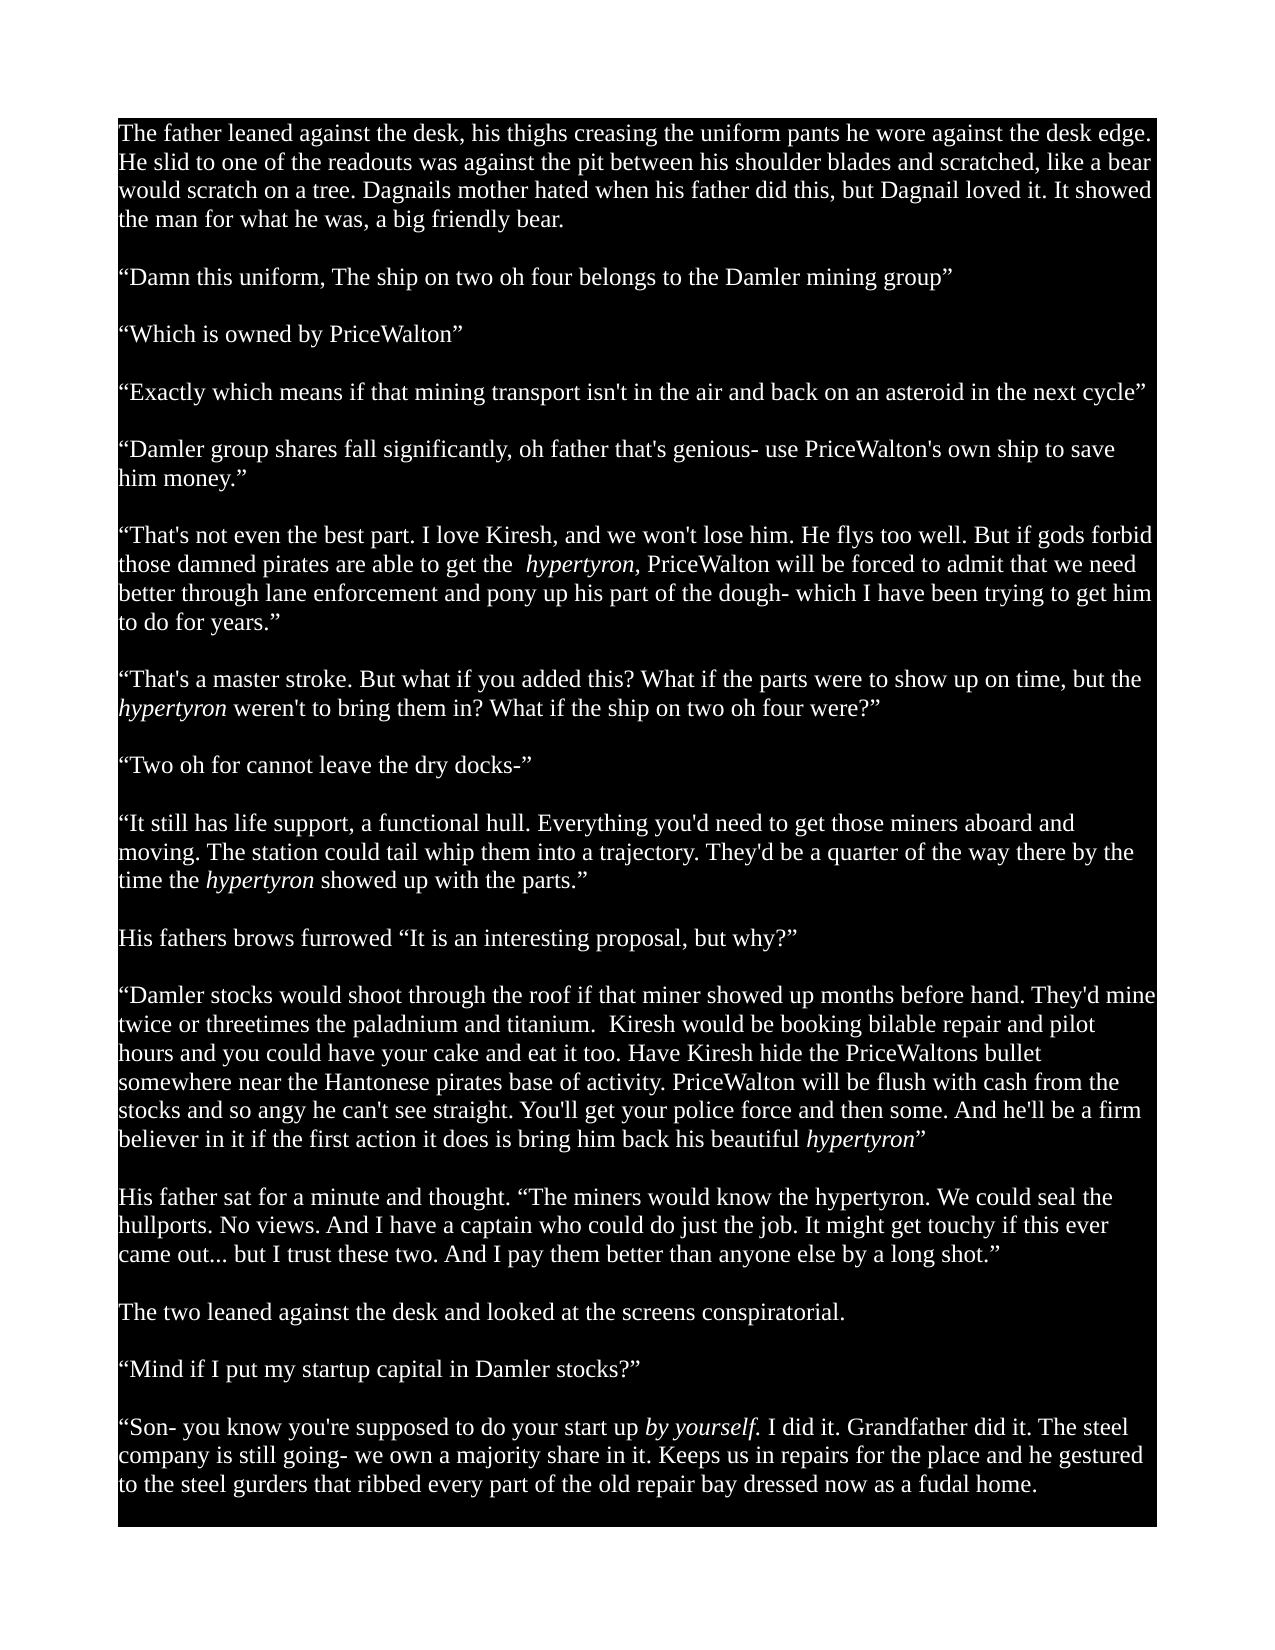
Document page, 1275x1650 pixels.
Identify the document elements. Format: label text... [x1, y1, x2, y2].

text “It still has life support, a functional hull. Everything you'd need to get those miners aboard and moving. The station could tail whip them into a trajectory. They'd be a quarter of the way there by the time the hypertyron showed up with the parts.” His fathers brows furrowed “It is an interesting proposal, but why?” [118, 808, 1157, 952]
text “Son- you know you're supposed to do your start up by yourself. I did it. Grandfather did it. The steel company is still going- we own a majority share in it. Keeps us in repairs for the place and he gestured to the steel gurders that ribbed every part of the old repair bay dressed now as a fudal home. [118, 1412, 1157, 1527]
text The father leaned against the desk, his thighs creasing the uniform pants he wore against the desk edge. He slid to one of the readouts was against the pit between his shoulder blades and scratched, like a bear would scratch on a tree. Dagnails mother hated when his father did this, but Dagnail loved it. It showed the man for what he was, a big friendly bear. “Damn this uniform, The ship on two oh four belongs to the Damler mining group” “Which is owned by PriceWalton” “Exactly which means if that mining transport isn't in the air and back on an asteroid in the next cycle” [118, 118, 1157, 406]
text “Damler group shares fall significantly, oh father that's genious- use PriceWalton's own ship to save him money.” “That's not even the best part. I love Kiresh, and we won't lose him. He flys too well. But if gods forbid those damned pirates are able to get the hypertyron, PriceWalton will be forced to admit that we need better through lane enforcement and pony up his part of the dough- which I have been trying to get him to do for years.” “That's a master stroke. But what if you added this? What if the parts were to show up on time, but the hypertyron weren't to bring them in? What if the ship on two oh four were?” “Two oh for cannot leave the dry docks-” [118, 434, 1157, 779]
text “Damler stocks would shoot through the roof if that miner showed up months before hand. They'd mine twice or threetimes the paladnium and titanium. Kiresh would be booking bilable repair and pilot hours and you could have your cake and eat it too. Have Kiresh hide the PriceWaltons bullet somewhere near the Hantonese pirates base of activity. PriceWalton will be flush with cash from the stocks and so angy he can't see straight. You'll get your police force and then some. And he'll be a firm believer in it if the first action it does is bring him back his beautiful hypertyron” His father sat for a minute and thought. “The miners would know the hypertyron. We could seal the hullports. No views. And I have a captain who could do just the job. It might get touchy if this ever came out... but I trust these two. And I pay them better than anyone else by a long shot.” The two leaned against the desk and looked at the screens conspiratorial. “Mind if I put my startup capital in Damler stocks?” [118, 981, 1157, 1383]
